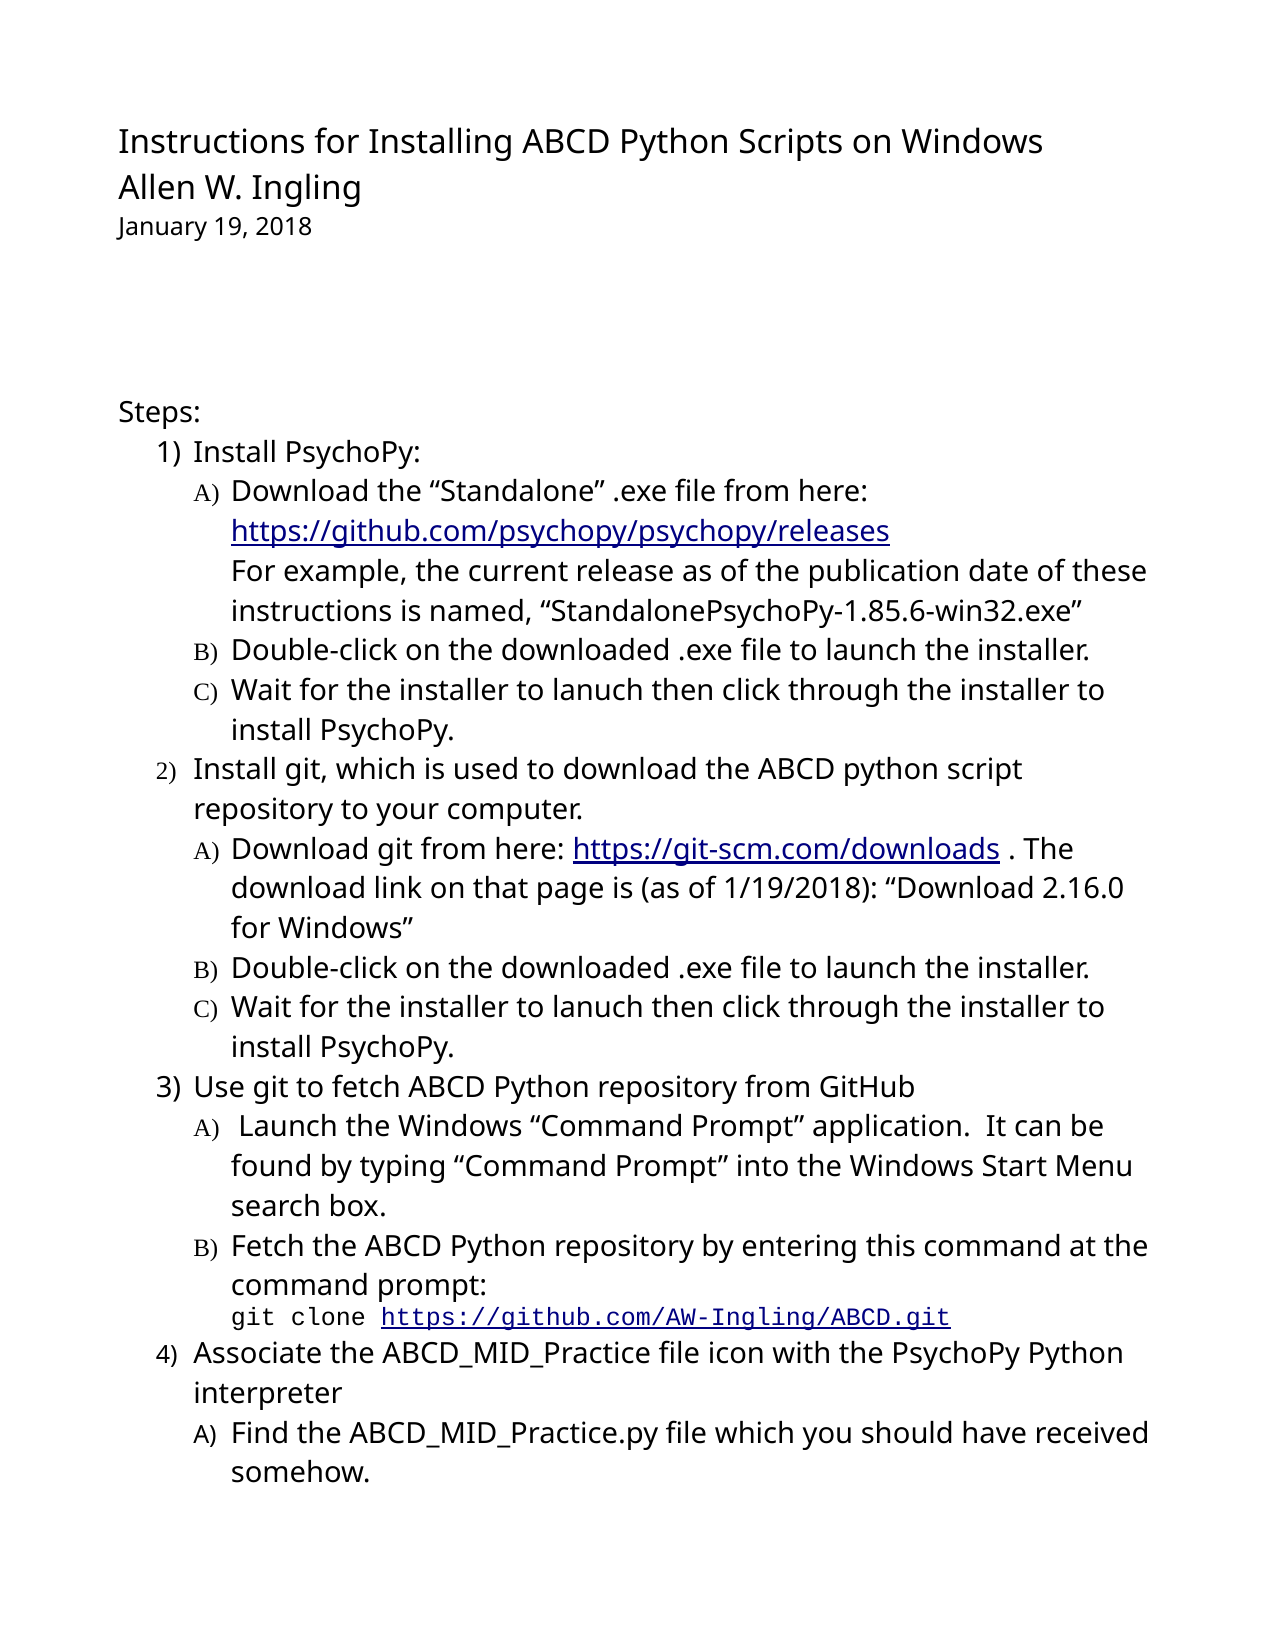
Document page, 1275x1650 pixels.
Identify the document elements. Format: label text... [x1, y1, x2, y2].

list Install git, which is used to download the ABCD python script repository to your computer. [156, 748, 1157, 828]
list Wait for the installer to lanuch then click through the installer to install PsychoPy. [193, 669, 1157, 748]
text Steps: [118, 391, 1157, 431]
list Use git to fetch ABCD Python repository from GitHub [156, 1066, 1157, 1106]
list Associate the ABCD_MID_Practice file icon with the PsychoPy Python interpreter [156, 1332, 1157, 1412]
text January 19, 2018 [118, 209, 1157, 243]
list Download the “Standalone” .exe file from here: https://github.com/psychopy/psychopy/releases For example, the current release as of the publication date of these instructions is named, “StandalonePsychoPy-1.85.6-win32.exe” [193, 471, 1157, 629]
list Double-click on the downloaded .exe file to launch the installer. [193, 629, 1157, 669]
list Double-click on the downloaded .exe file to launch the installer. [193, 947, 1157, 987]
text Allen W. Ingling [118, 163, 1157, 209]
list Install PsychoPy: [156, 431, 1157, 471]
list Download git from here: https://git-scm.com/downloads . The download link on that page is (as of 1/19/2018): “Download 2.16.0 for Windows” [193, 828, 1157, 947]
text Instructions for Installing ABCD Python Scripts on Windows [118, 118, 1157, 163]
list Fetch the ABCD Python repository by entering this command at the command prompt: git clone https://github.com/AW-Ingling/ABCD.git [193, 1225, 1157, 1332]
list Find the ABCD_MID_Practice.py file which you should have received somehow. [193, 1412, 1157, 1491]
list Launch the Windows “Command Prompt” application. It can be found by typing “Command Prompt” into the Windows Start Menu search box. [193, 1106, 1157, 1225]
list Wait for the installer to lanuch then click through the installer to install PsychoPy. [193, 987, 1157, 1066]
